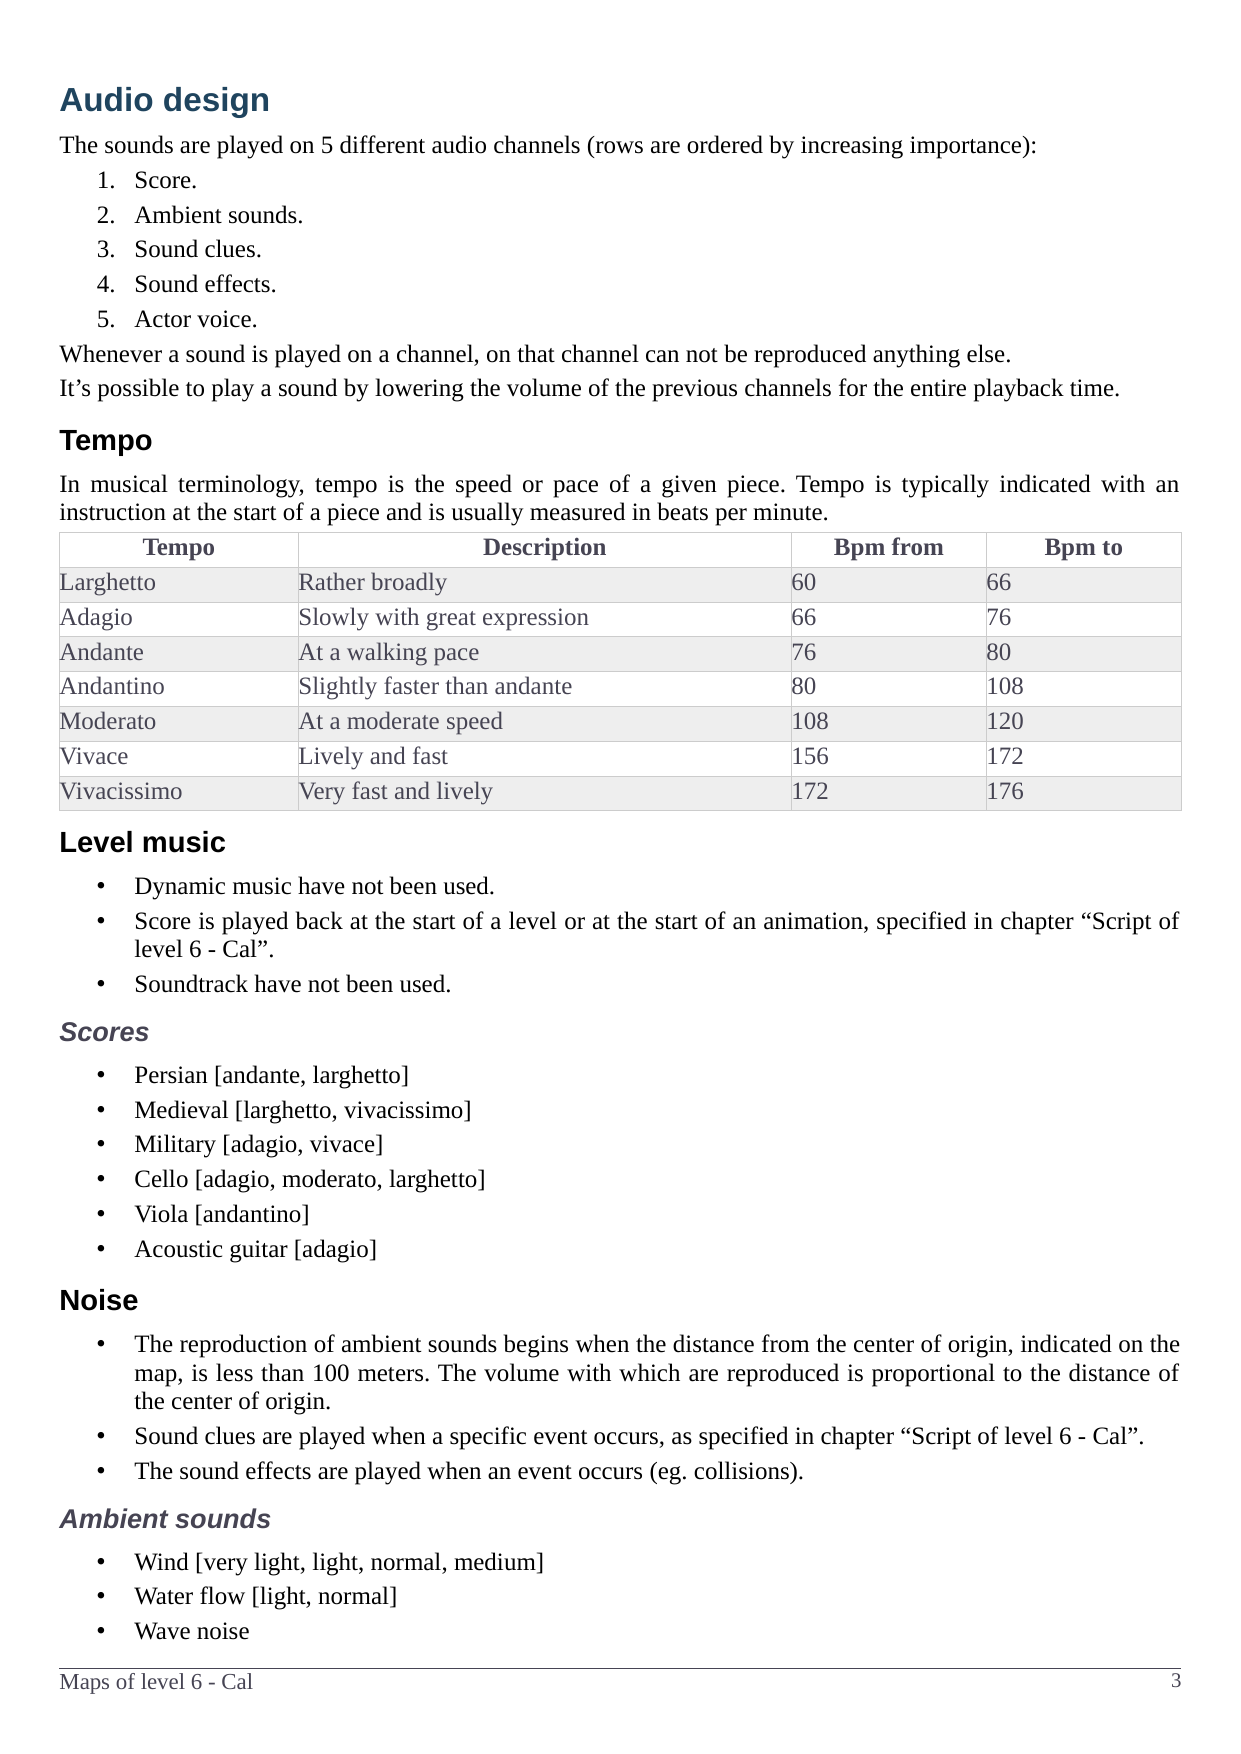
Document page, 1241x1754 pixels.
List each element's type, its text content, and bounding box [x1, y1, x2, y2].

subtitle Level music [59, 825, 1181, 859]
list Military [adagio, vivace] [97, 1129, 1181, 1158]
list Soundtrack have not been used. [97, 969, 1181, 998]
table_cell At a walking pace [299, 637, 791, 671]
subtitle Tempo [59, 423, 1181, 456]
text It’s possible to play a sound by lowering the volume of the previous channels for the entire playback time. [59, 373, 1181, 402]
list Dynamic music have not been used. [97, 871, 1181, 900]
list The sound effects are played when an event occurs (eg. collisions). [97, 1456, 1181, 1484]
table_cell Lively and fast [299, 742, 791, 776]
list Ambient sounds. [97, 200, 1181, 229]
table_header Bpm to [987, 533, 1181, 567]
table_cell Rather broadly [299, 568, 791, 602]
table_cell Adagio [60, 603, 298, 636]
list Sound effects. [97, 269, 1181, 298]
table_header Description [299, 533, 791, 567]
list Sound clues. [97, 234, 1181, 263]
list Cello [adagio, moderato, larghetto] [97, 1164, 1181, 1193]
table_cell Vivacissimo [60, 777, 298, 810]
table_cell 80 [792, 672, 986, 706]
table_cell 60 [792, 568, 986, 602]
list Wind [very light, light, normal, medium] [97, 1547, 1181, 1576]
table_cell 176 [987, 777, 1181, 810]
table_header Bpm from [792, 533, 986, 567]
list Score. [97, 165, 1181, 194]
text Whenever a sound is played on a channel, on that channel can not be reproduced anything else. [59, 339, 1181, 367]
table_header Tempo [60, 533, 298, 567]
table_cell 172 [987, 742, 1181, 776]
text In musical terminology, tempo is the speed or pace of a given piece. Tempo is typically indicated with an instruction at the start of a piece and is usually measured in beats per minute. [59, 469, 1181, 526]
table_cell Slowly with great expression [299, 603, 791, 636]
table_cell 108 [987, 672, 1181, 706]
table_cell Andantino [60, 672, 298, 706]
list Water flow [light, normal] [97, 1581, 1181, 1610]
table_cell 76 [987, 603, 1181, 636]
subtitle Audio design [59, 80, 1181, 118]
subtitle Scores [59, 1016, 1181, 1048]
table_cell 120 [987, 707, 1181, 741]
table_cell Andante [60, 637, 298, 671]
table_cell Larghetto [60, 568, 298, 602]
list Sound clues are played when a specific event occurs, as specified in chapter “Script of level 6 - Cal”. [97, 1421, 1181, 1450]
table_cell Slightly faster than andante [299, 672, 791, 706]
table_cell 80 [987, 637, 1181, 671]
list Medieval [larghetto, vivacissimo] [97, 1095, 1181, 1124]
table_cell 108 [792, 707, 986, 741]
list Actor voice. [97, 304, 1181, 333]
table_cell 66 [792, 603, 986, 636]
list Acoustic guitar [adagio] [97, 1234, 1181, 1262]
table_cell At a moderate speed [299, 707, 791, 741]
list The reproduction of ambient sounds begins when the distance from the center of origin, indicated on the map, is less than 100 meters. The volume with which are reproduced is proportional to the distance of the center of origin. [97, 1329, 1181, 1415]
table_cell 172 [792, 777, 986, 810]
list Wave noise [97, 1616, 1181, 1645]
table_cell Vivace [60, 742, 298, 776]
table_cell Very fast and lively [299, 777, 791, 810]
list Persian [andante, larghetto] [97, 1060, 1181, 1089]
list Viola [andantino] [97, 1199, 1181, 1228]
table_cell 66 [987, 568, 1181, 602]
table_cell 76 [792, 637, 986, 671]
text The sounds are played on 5 different audio channels (rows are ordered by increasing importance): [59, 131, 1181, 159]
subtitle Noise [59, 1283, 1181, 1316]
table_cell 156 [792, 742, 986, 776]
subtitle Ambient sounds [59, 1503, 1181, 1534]
table_cell Moderato [60, 707, 298, 741]
list Score is played back at the start of a level or at the start of an animation, specified in chapter “Script of level 6 - Cal”. [97, 906, 1181, 963]
